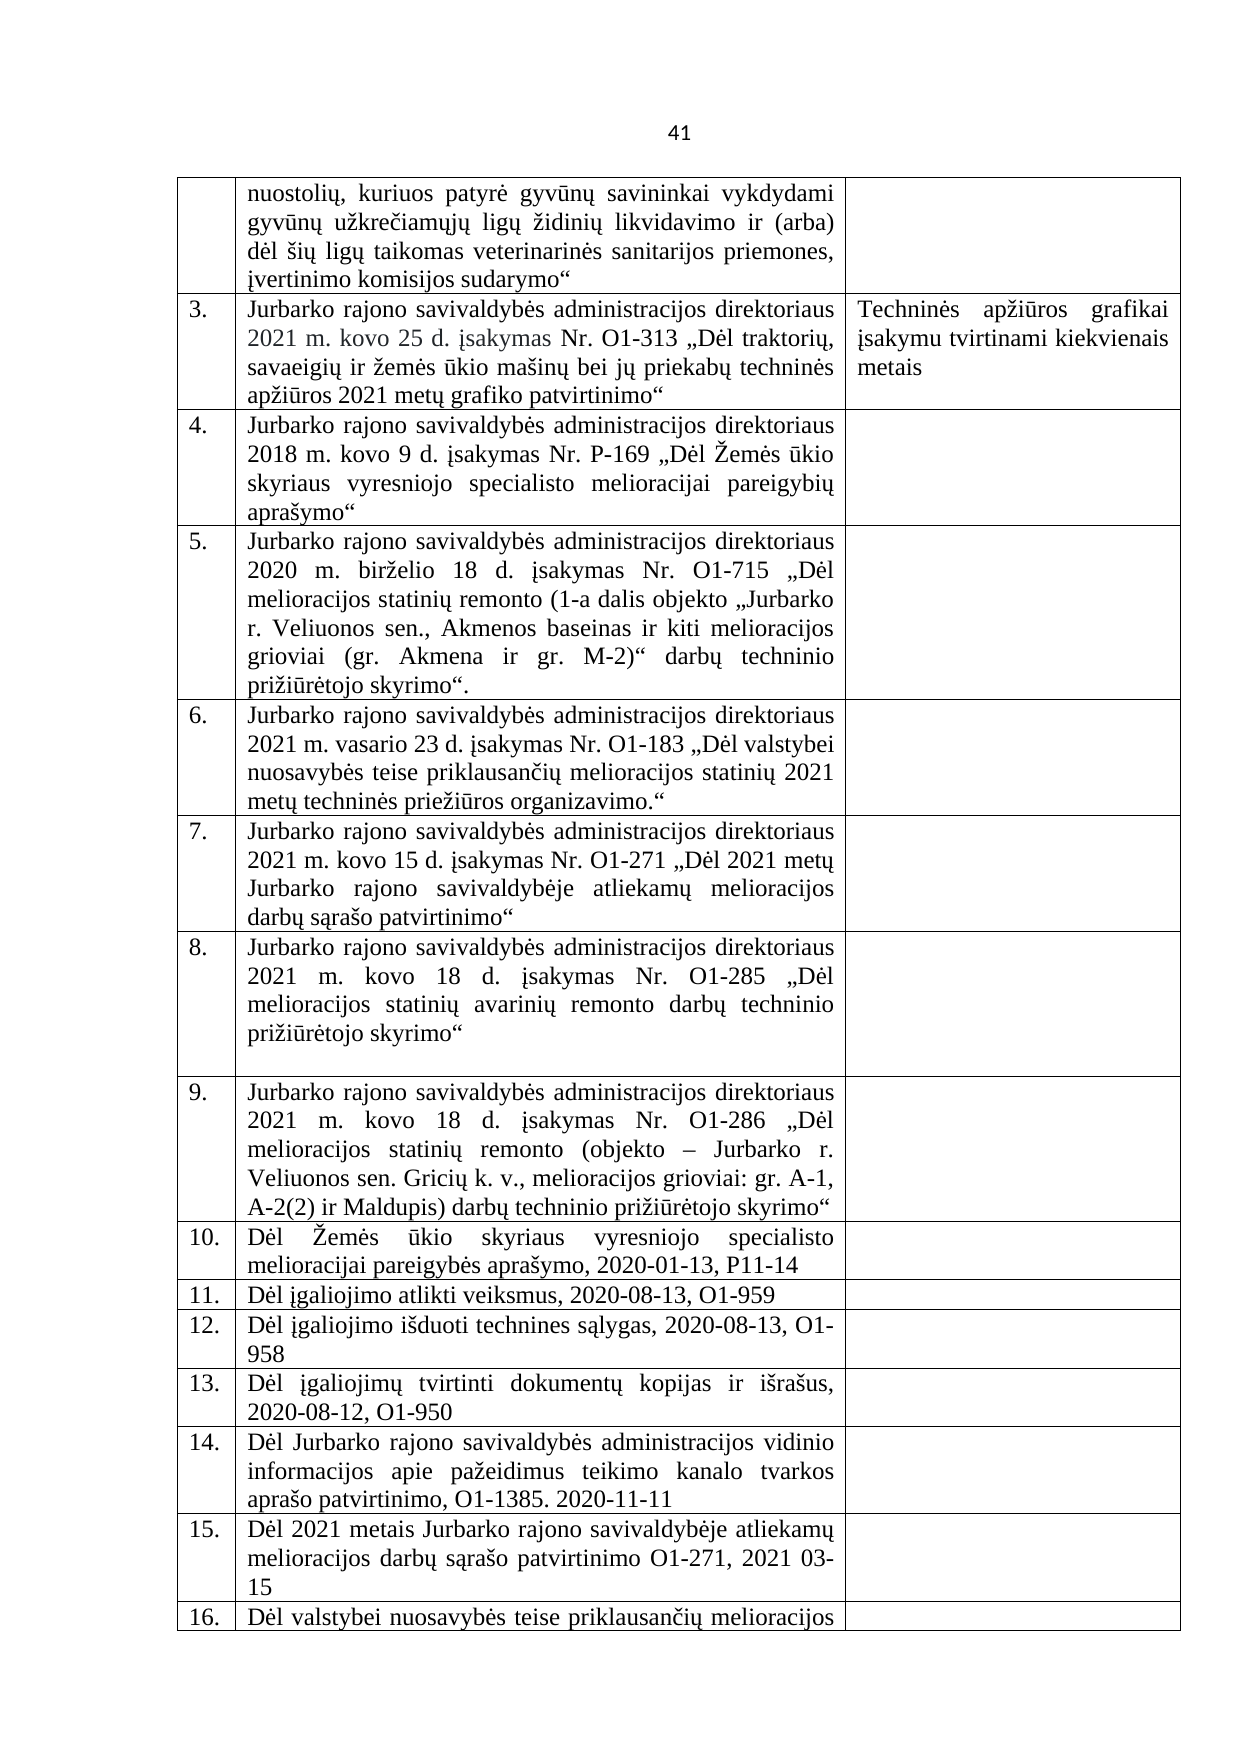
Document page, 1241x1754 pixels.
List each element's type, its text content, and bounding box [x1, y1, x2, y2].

table_cell 4. [178, 410, 235, 525]
table_cell Jurbarko rajono savivaldybės administracijos direktoriaus 2021 m. kovo 18 d. įsakymas Nr. O1-286 „Dėl melioracijos statinių remonto (objekto – Jurbarko r. Veliuonos sen. Gricių k. v., melioracijos grioviai: gr. A-1, A-2(2) ir Maldupis) darbų techninio prižiūrėtojo skyrimo“ [236, 1077, 845, 1221]
table_cell [846, 700, 1180, 815]
table_cell Dėl įgaliojimo atlikti veiksmus, 2020-08-13, O1-959 [236, 1280, 845, 1309]
table_cell 15. [178, 1514, 235, 1601]
table_cell Jurbarko rajono savivaldybės administracijos direktoriaus 2021 m. vasario 23 d. įsakymas Nr. O1-183 „Dėl valstybei nuosavybės teise priklausančių melioracijos statinių 2021 metų techninės priežiūros organizavimo.“ [236, 700, 845, 815]
table_cell [846, 1077, 1180, 1221]
table_cell [846, 1280, 1180, 1309]
table_cell 12. [178, 1310, 235, 1367]
table_cell 16. [178, 1602, 235, 1630]
table_cell Jurbarko rajono savivaldybės administracijos direktoriaus 2021 m. kovo 18 d. įsakymas Nr. O1-285 „Dėl melioracijos statinių avarinių remonto darbų techninio prižiūrėtojo skyrimo“ [236, 932, 845, 1076]
table_cell [846, 816, 1180, 931]
table_cell 6. [178, 700, 235, 815]
table_cell [846, 1369, 1180, 1426]
table_cell nuostolių, kuriuos patyrė gyvūnų savininkai vykdydami gyvūnų užkrečiamųjų ligų židinių likvidavimo ir (arba) dėl šių ligų taikomas veterinarinės sanitarijos priemones, įvertinimo komisijos sudarymo“ [236, 178, 845, 293]
table_cell Jurbarko rajono savivaldybės administracijos direktoriaus 2018 m. kovo 9 d. įsakymas Nr. P-169 „Dėl Žemės ūkio skyriaus vyresniojo specialisto melioracijai pareigybių aprašymo“ [236, 410, 845, 525]
table_cell [178, 178, 235, 293]
table_cell [846, 526, 1180, 699]
table_cell [846, 932, 1180, 1076]
table_cell Jurbarko rajono savivaldybės administracijos direktoriaus 2021 m. kovo 15 d. įsakymas Nr. O1-271 „Dėl 2021 metų Jurbarko rajono savivaldybėje atliekamų melioracijos darbų sąrašo patvirtinimo“ [236, 816, 845, 931]
table_cell 8. [178, 932, 235, 1076]
table_cell Dėl 2021 metais Jurbarko rajono savivaldybėje atliekamų melioracijos darbų sąrašo patvirtinimo O1-271, 2021 03-15 [236, 1514, 845, 1601]
table_cell 13. [178, 1369, 235, 1426]
table_cell 10. [178, 1222, 235, 1279]
table_cell 5. [178, 526, 235, 699]
table_cell [846, 1310, 1180, 1367]
table_cell 14. [178, 1427, 235, 1513]
table_cell [846, 1514, 1180, 1601]
table_cell Dėl Žemės ūkio skyriaus vyresniojo specialisto melioracijai pareigybės aprašymo, 2020-01-13, P11-14 [236, 1222, 845, 1279]
table_cell [846, 1427, 1180, 1513]
table_cell Jurbarko rajono savivaldybės administracijos direktoriaus 2020 m. birželio 18 d. įsakymas Nr. O1-715 „Dėl melioracijos statinių remonto (1-a dalis objekto „Jurbarko r. Veliuonos sen., Akmenos baseinas ir kiti melioracijos grioviai (gr. Akmena ir gr. M-2)“ darbų techninio prižiūrėtojo skyrimo“. [236, 526, 845, 699]
table_cell [846, 410, 1180, 525]
table_cell [846, 1222, 1180, 1279]
table_cell Dėl Jurbarko rajono savivaldybės administracijos vidinio informacijos apie pažeidimus teikimo kanalo tvarkos aprašo patvirtinimo, O1-1385. 2020-11-11 [236, 1427, 845, 1513]
table_cell Techninės apžiūros grafikai įsakymu tvirtinami kiekvienais metais [846, 294, 1180, 409]
table_cell 3. [178, 294, 235, 409]
table_cell 11. [178, 1280, 235, 1309]
table_cell 7. [178, 816, 235, 931]
table_cell Jurbarko rajono savivaldybės administracijos direktoriaus 2021 m. kovo 25 d. įsakymas Nr. O1-313 „Dėl traktorių, savaeigių ir žemės ūkio mašinų bei jų priekabų techninės apžiūros 2021 metų grafiko patvirtinimo“ [236, 294, 845, 409]
table_cell [846, 1602, 1180, 1630]
table_cell Dėl įgaliojimų tvirtinti dokumentų kopijas ir išrašus, 2020-08-12, O1-950 [236, 1369, 845, 1426]
table_cell Dėl valstybei nuosavybės teise priklausančių melioracijos [236, 1602, 845, 1630]
table_cell [846, 178, 1180, 293]
table_cell Dėl įgaliojimo išduoti technines sąlygas, 2020-08-13, O1-958 [236, 1310, 845, 1367]
table_cell 9. [178, 1077, 235, 1221]
